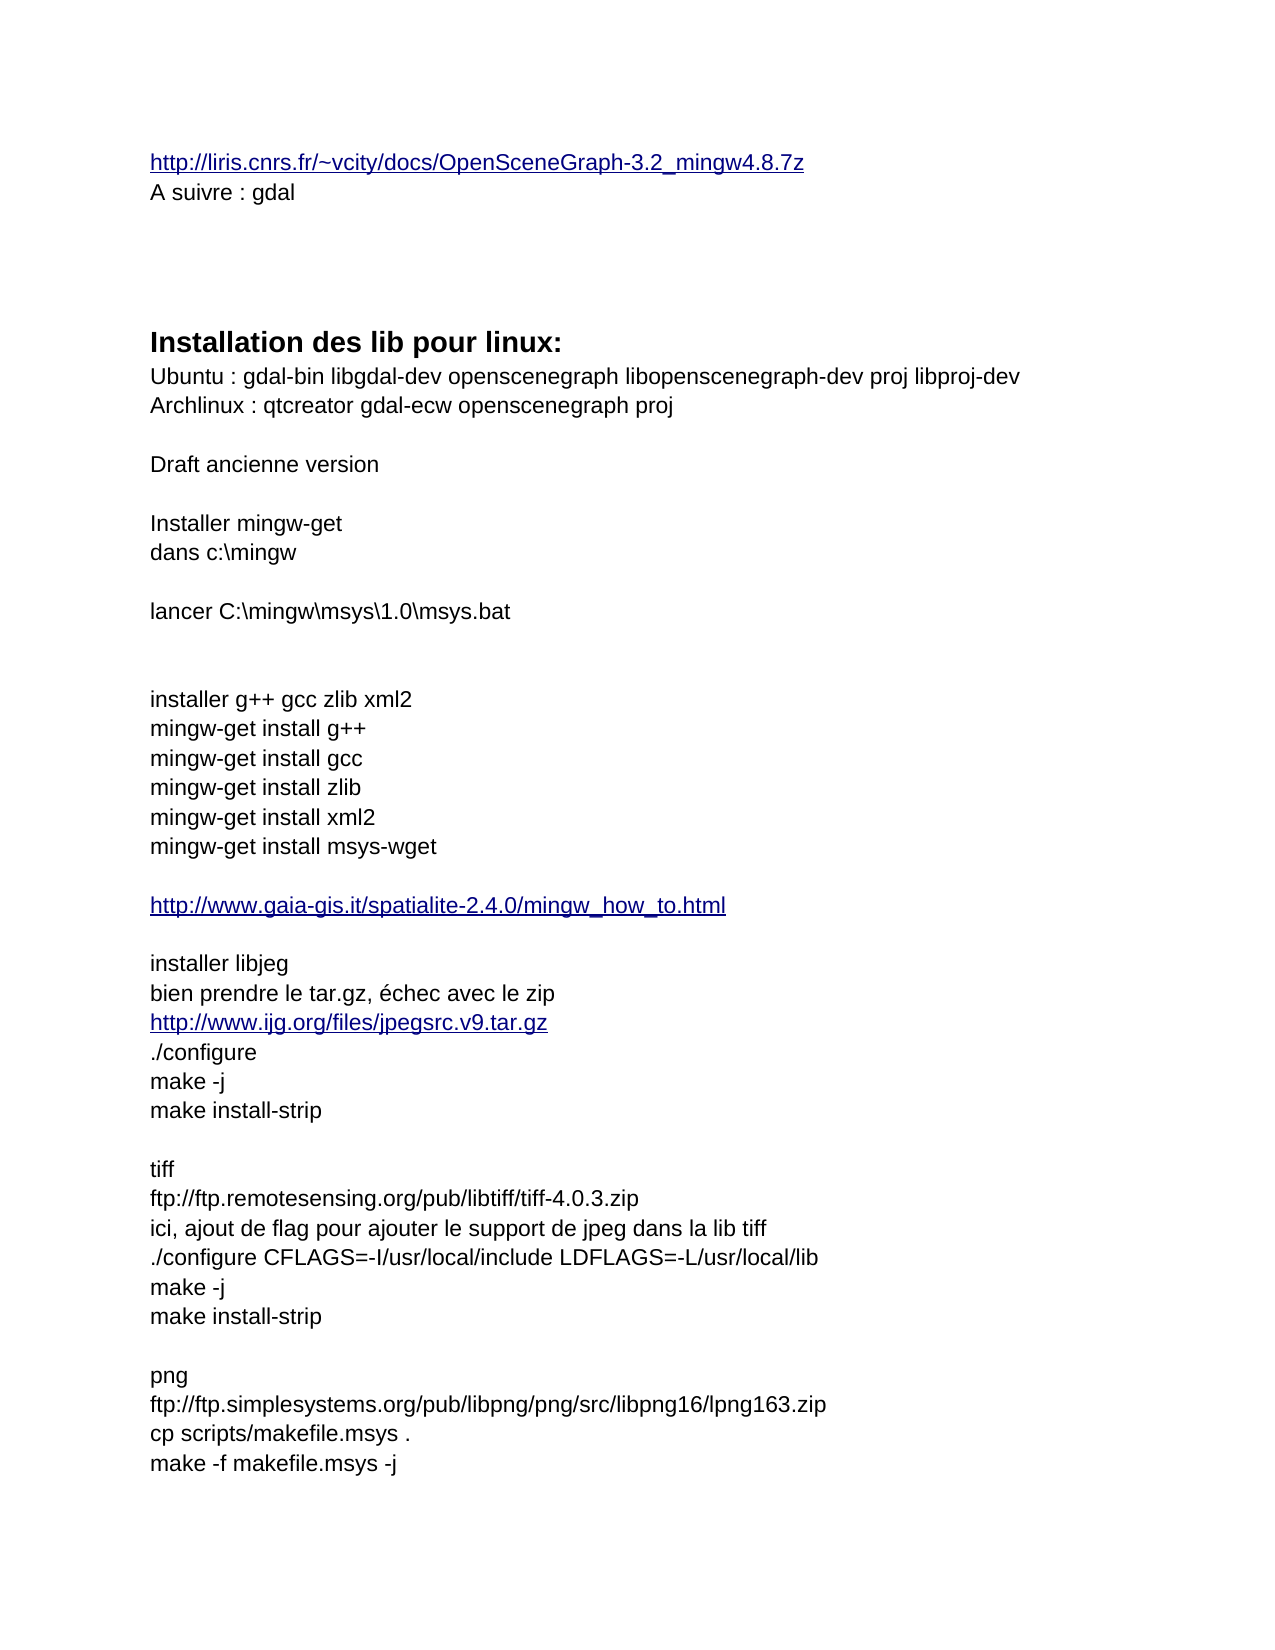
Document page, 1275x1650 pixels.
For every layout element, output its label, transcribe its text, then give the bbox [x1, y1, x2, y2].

text bien prendre le tar.gz, échec avec le zip [150, 981, 1125, 1006]
text http://liris.cnrs.fr/~vcity/docs/OpenSceneGraph-3.2_mingw4.8.7z [150, 150, 1125, 176]
text tiff [150, 1157, 1125, 1182]
text dans c:\mingw [150, 540, 1125, 566]
text installer libjeg [150, 951, 1125, 977]
text Ubuntu : gdal-bin libgdal-dev openscenegraph libopenscenegraph-dev proj libproj-dev [150, 364, 1125, 389]
text make install-strip [150, 1098, 1125, 1124]
text Installer mingw-get [150, 511, 1125, 536]
text make -j [150, 1069, 1125, 1094]
text make install-strip [150, 1304, 1125, 1329]
text png [150, 1362, 1125, 1388]
text ./configure [150, 1039, 1125, 1065]
text Installation des lib pour linux: [150, 326, 1125, 359]
text lancer C:\mingw\msys\1.0\msys.bat [150, 599, 1125, 624]
text Archlinux : qtcreator gdal-ecw openscenegraph proj [150, 393, 1125, 419]
text mingw-get install gcc [150, 746, 1125, 771]
text A suivre : gdal [150, 179, 1125, 205]
text make -j [150, 1274, 1125, 1300]
text mingw-get install g++ [150, 716, 1125, 742]
text http://www.gaia-gis.it/spatialite-2.4.0/mingw_how_to.html [150, 892, 1125, 918]
text mingw-get install zlib [150, 775, 1125, 801]
text ./configure CFLAGS=-I/usr/local/include LDFLAGS=-L/usr/local/lib [150, 1245, 1125, 1271]
text make -f makefile.msys -j [150, 1451, 1125, 1476]
text cp scripts/makefile.msys . [150, 1421, 1125, 1447]
text mingw-get install xml2 [150, 804, 1125, 830]
text http://www.ijg.org/files/jpegsrc.v9.tar.gz [150, 1010, 1125, 1036]
text ftp://ftp.remotesensing.org/pub/libtiff/tiff-4.0.3.zip [150, 1186, 1125, 1212]
text ftp://ftp.simplesystems.org/pub/libpng/png/src/libpng16/lpng163.zip [150, 1392, 1125, 1417]
text ici, ajout de flag pour ajouter le support de jpeg dans la lib tiff [150, 1216, 1125, 1241]
text Draft ancienne version [150, 452, 1125, 477]
text installer g++ gcc zlib xml2 [150, 687, 1125, 712]
text mingw-get install msys-wget [150, 834, 1125, 859]
